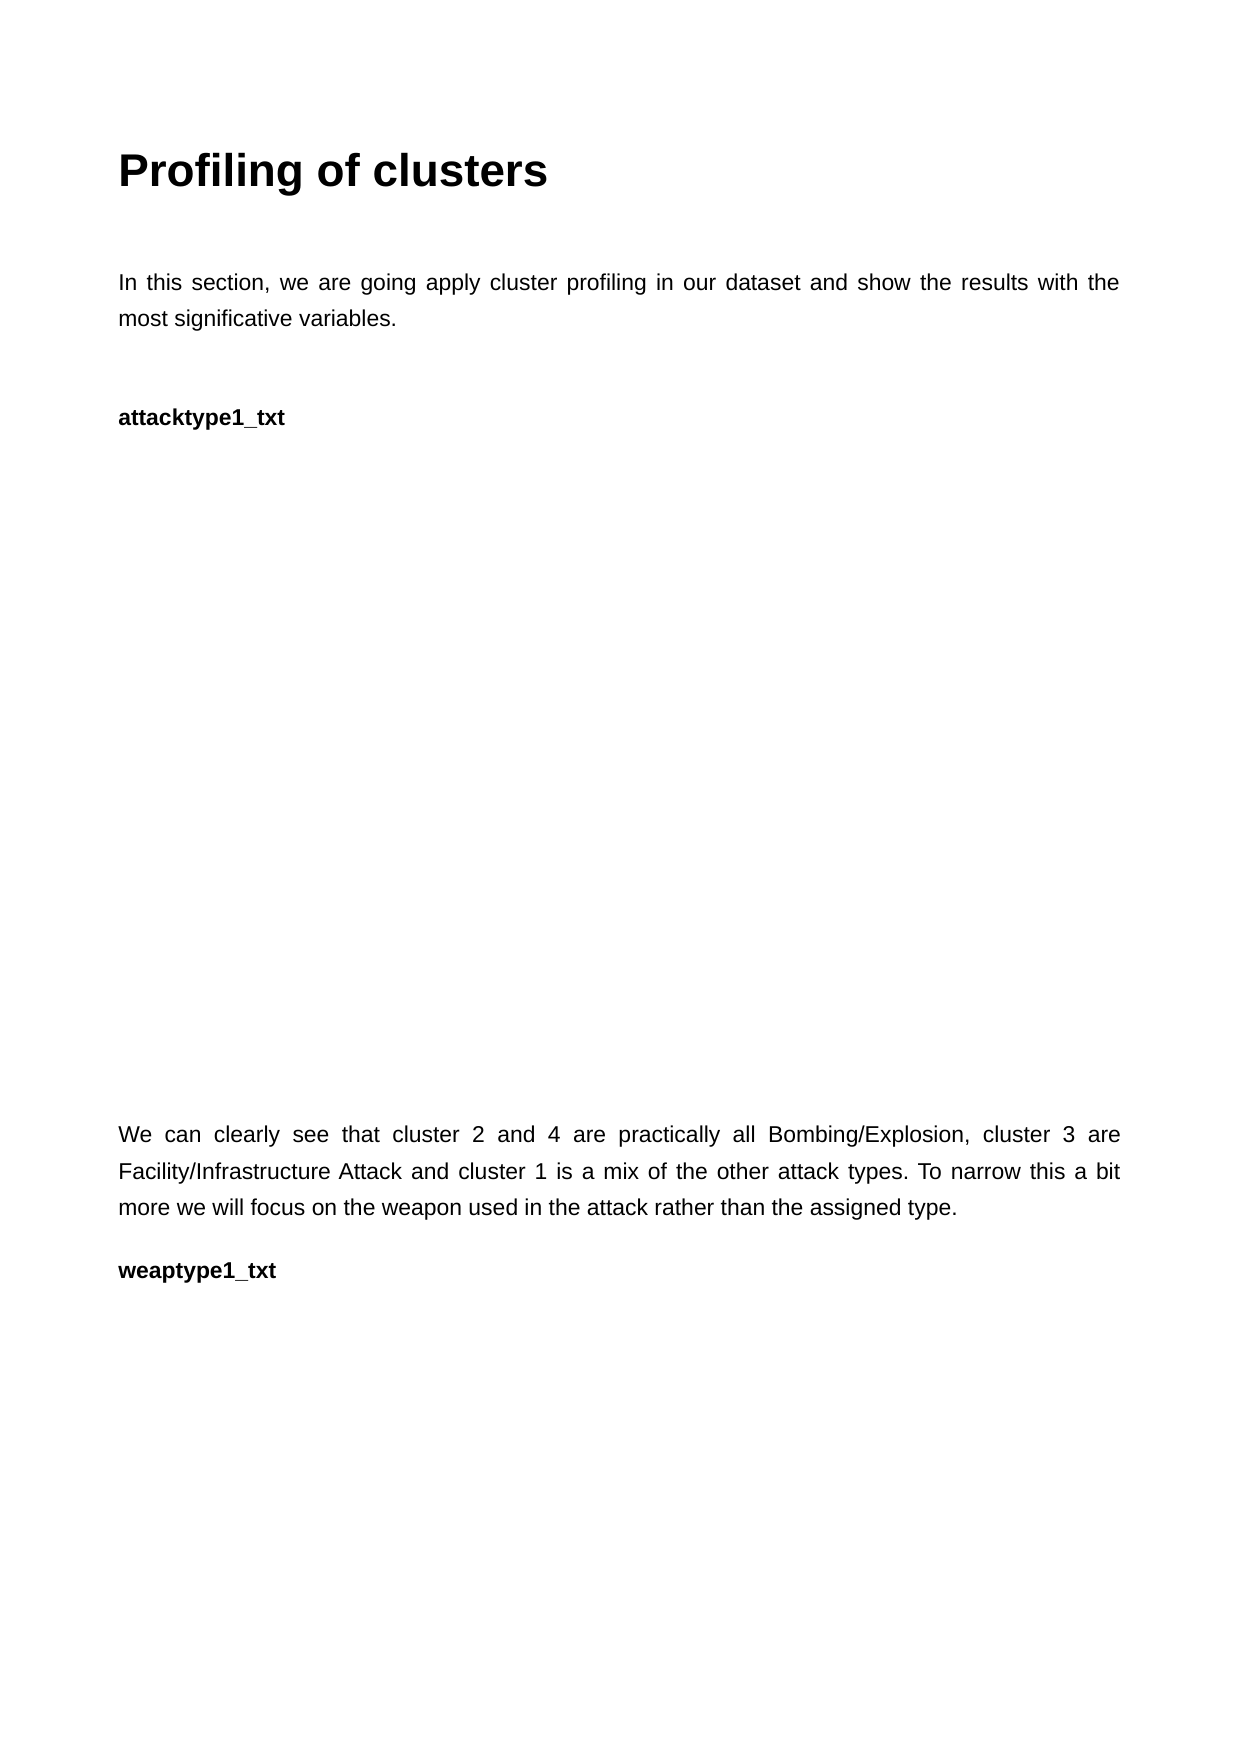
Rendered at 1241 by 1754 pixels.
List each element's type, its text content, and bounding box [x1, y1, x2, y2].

text attacktype1_txt [118, 404, 1122, 430]
subtitle Profiling of clusters [118, 143, 1122, 196]
text weaptype1_txt [118, 1257, 1122, 1283]
text We can clearly see that cluster 2 and 4 are practically all Bombing/Explosion, cluster 3 are Facility/Infrastructure Attack and cluster 1 is a mix of the other attack types. To narrow this a bit more we will focus on the weapon used in the attack rather than the assigned type. [118, 1121, 1122, 1220]
text In this section, we are going apply cluster profiling in our dataset and show the results with the most significative variables. [118, 268, 1122, 331]
